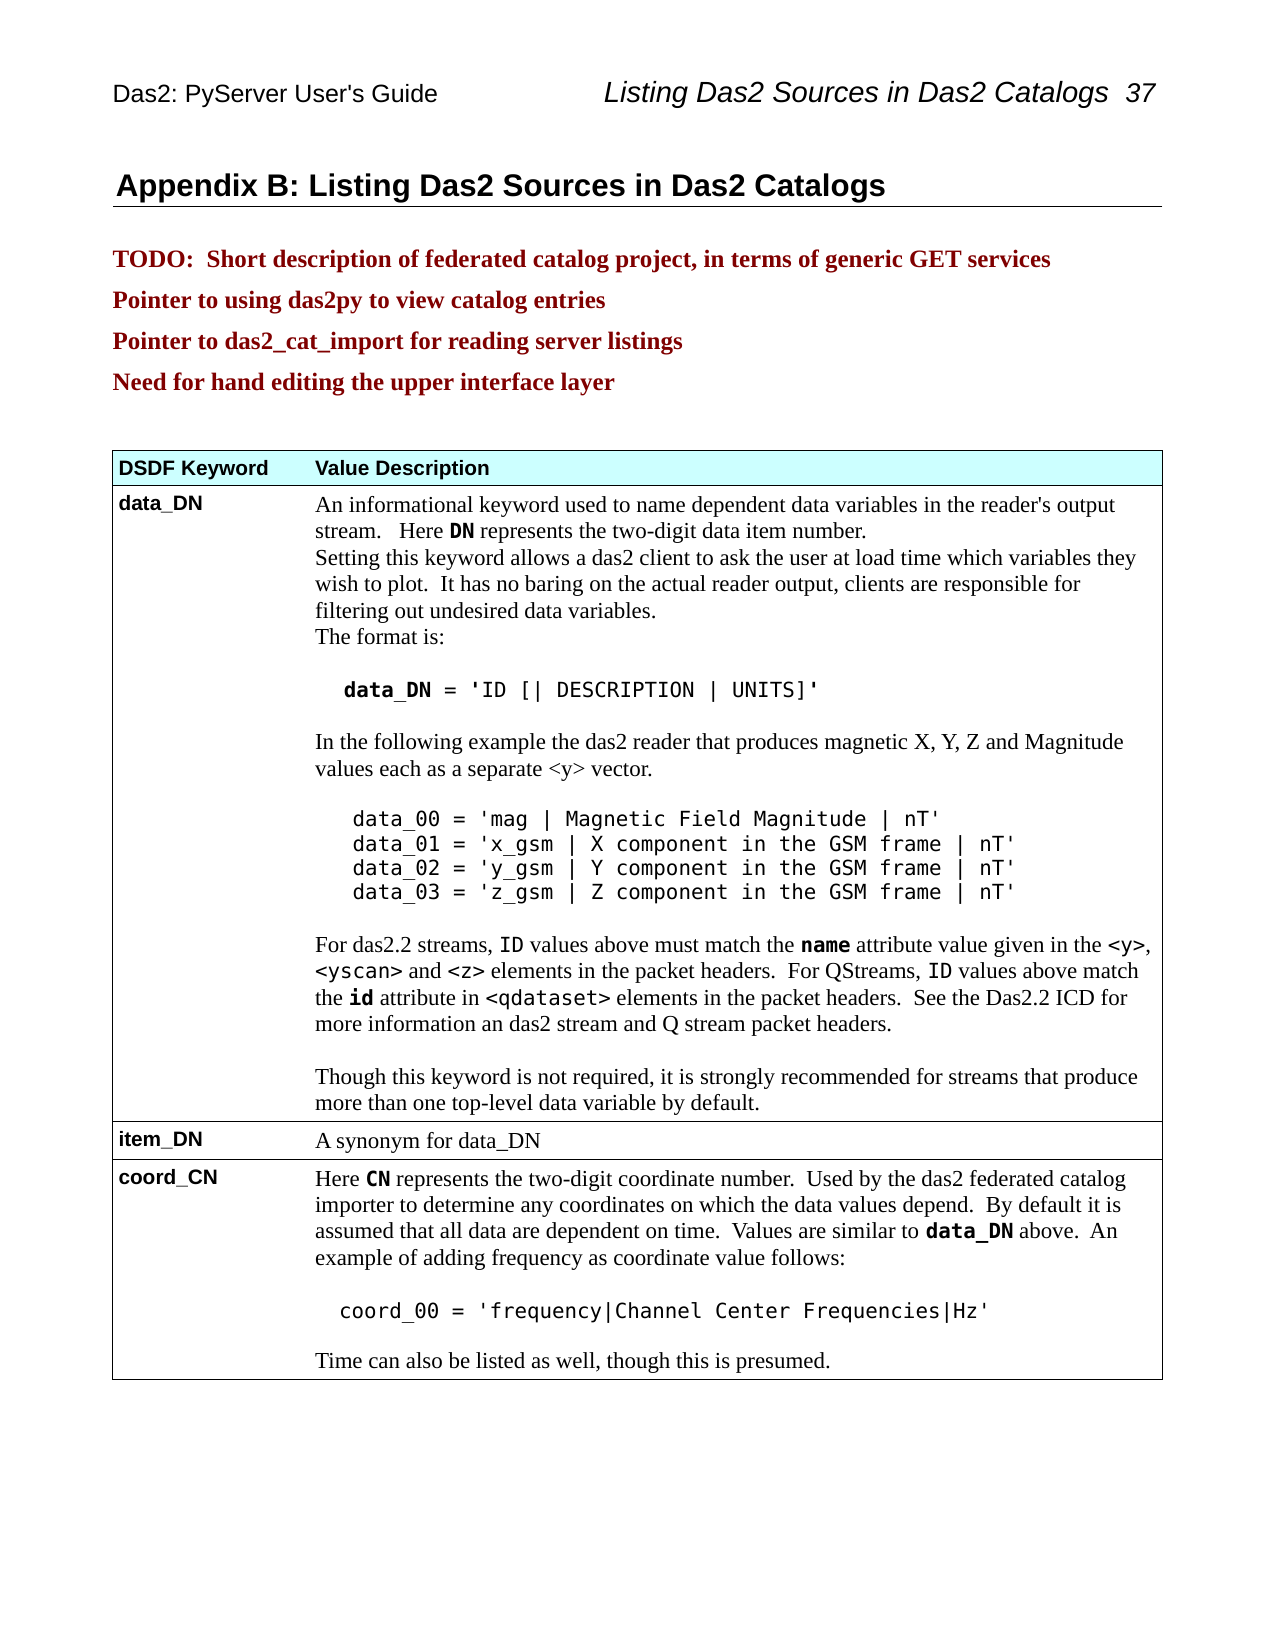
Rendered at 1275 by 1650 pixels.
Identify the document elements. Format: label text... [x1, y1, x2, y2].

table_cell Here CN represents the two-digit coordinate number. Used by the das2 federated catalog importer to determine any coordinates on which the data values depend. By default it is assumed that all data are dependent on time. Values are similar to data_DN above. An example of adding frequency as coordinate value follows: coord_00 = 'frequency|Channel Center Frequencies|Hz' Time can also be listed as well, though this is presumed. [309, 1160, 1162, 1379]
table_header DSDF Keyword [113, 451, 309, 485]
subtitle Listing Das2 Sources in Das2 Catalogs [112, 164, 1162, 206]
table_header Value Description [309, 451, 1162, 485]
text Need for hand editing the upper interface layer [112, 367, 1162, 396]
table_cell A synonym for data_DN [309, 1122, 1162, 1159]
text TODO: Short description of federated catalog project, in terms of generic GET services [112, 244, 1162, 272]
text Pointer to using das2py to view catalog entries [112, 285, 1162, 314]
table_cell coord_CN [113, 1160, 309, 1379]
text Pointer to das2_cat_import for reading server listings [112, 326, 1162, 355]
table_cell data_DN [113, 486, 309, 1121]
table_cell An informational keyword used to name dependent data variables in the reader's output stream. Here DN represents the two-digit data item number. Setting this keyword allows a das2 client to ask the user at load time which variables they wish to plot. It has no baring on the actual reader output, clients are responsible for filtering out undesired data variables. The format is: data_DN = 'ID [| DESCRIPTION | UNITS]' In the following example the das2 reader that produces magnetic X, Y, Z and Magnitude values each as a separate <y> vector. data_00 = 'mag | Magnetic Field Magnitude | nT' data_01 = 'x_gsm | X component in the GSM frame | nT' data_02 = 'y_gsm | Y component in the GSM frame | nT' data_03 = 'z_gsm | Z component in the GSM frame | nT' For das2.2 streams, ID values above must match the name attribute value given in the <y>, <yscan> and <z> elements in the packet headers. For QStreams, ID values above match the id attribute in <qdataset> elements in the packet headers. See the Das2.2 ICD for more information an das2 stream and Q stream packet headers. Though this keyword is not required, it is strongly recommended for streams that produce more than one top-level data variable by default. [309, 486, 1162, 1121]
table_cell item_DN [113, 1122, 309, 1159]
